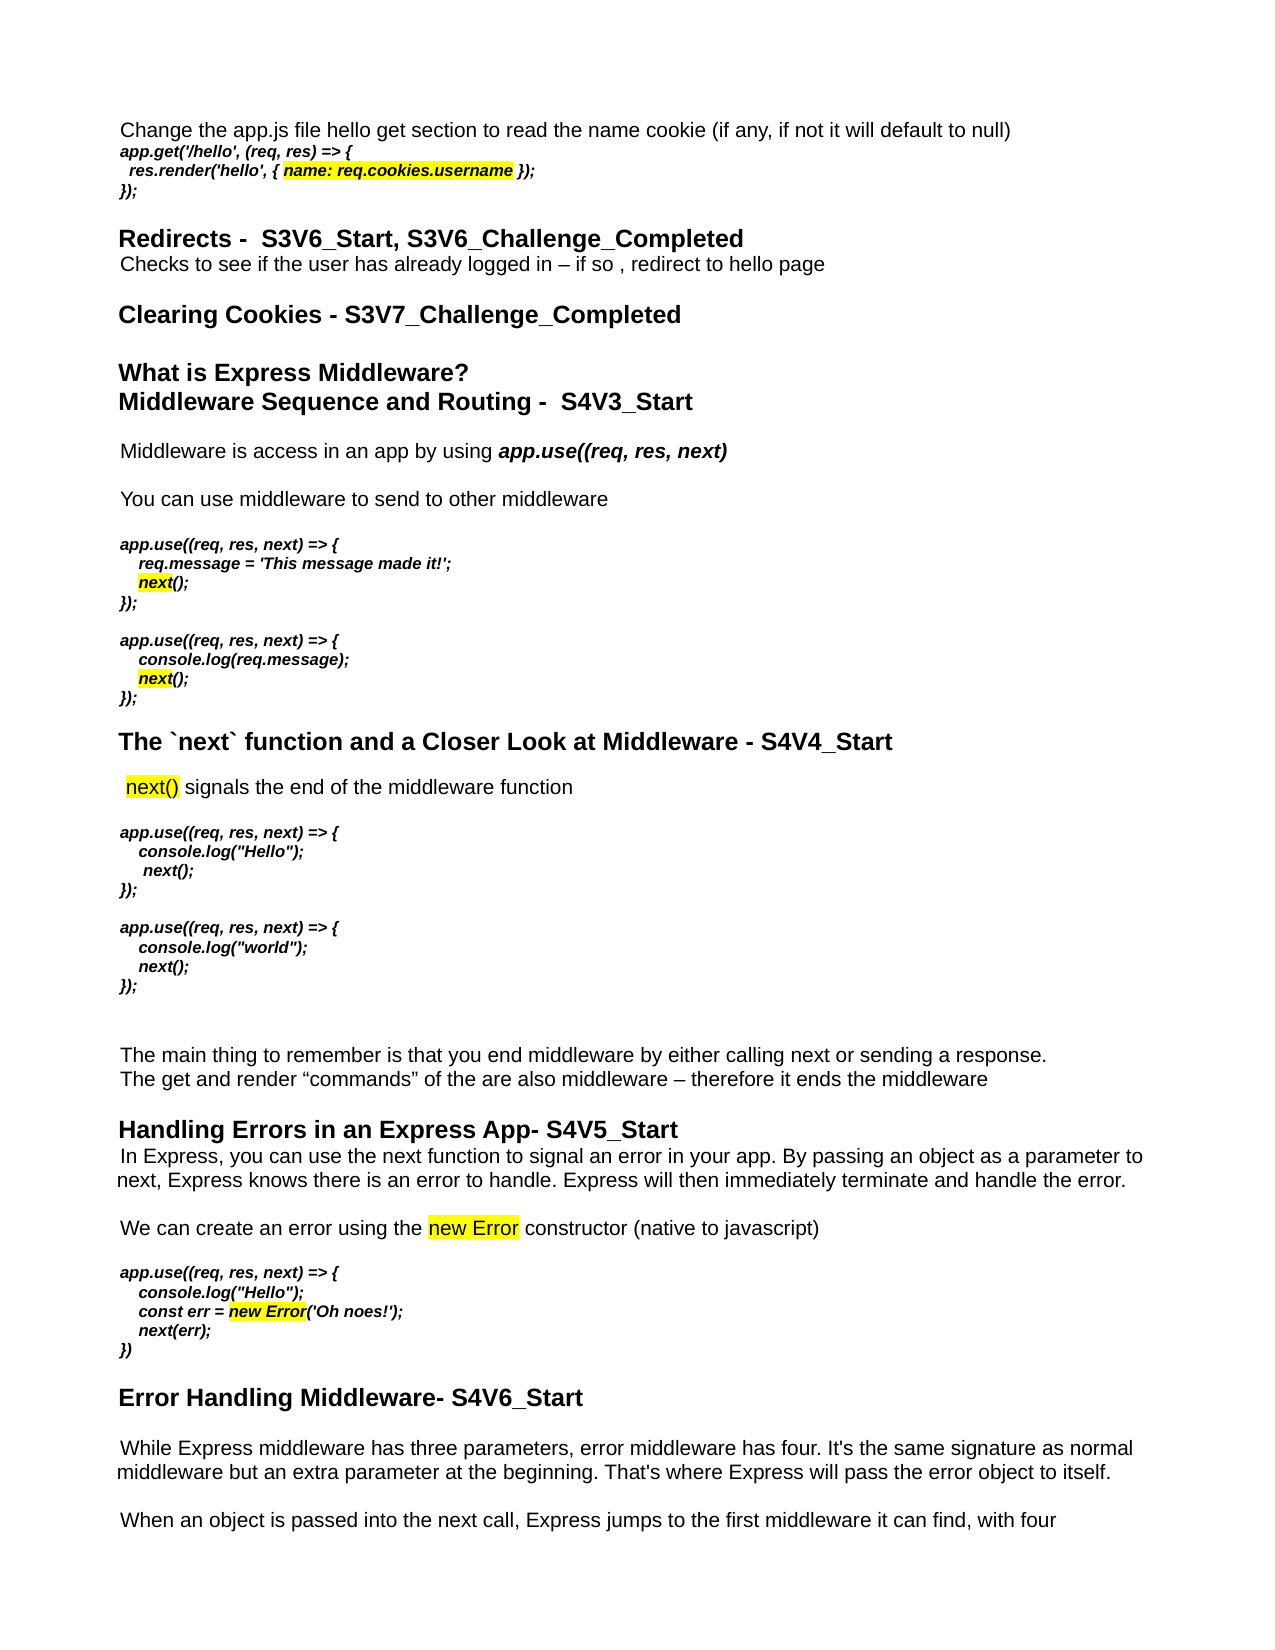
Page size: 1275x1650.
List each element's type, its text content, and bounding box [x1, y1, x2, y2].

text You can use middleware to send to other middleware [117, 487, 1157, 511]
text In Express, you can use the next function to signal an error in your app. By passing an object as a parameter to next, Express knows there is an error to handle. Express will then immediately terminate and handle the error. [117, 1143, 1157, 1191]
text console.log(req.message); [117, 650, 1157, 669]
text }) [117, 1340, 1157, 1359]
text const err = new Error('Oh noes!'); [117, 1302, 1157, 1321]
subtitle The `next` function and a Closer Look at Middleware - S4V4_Start [118, 727, 1157, 755]
subtitle Clearing Cookies - S3V7_Challenge_Completed [118, 300, 1157, 329]
text Middleware is access in an app by using app.use((req, res, next) [117, 439, 1157, 463]
subtitle Error Handling Middleware- S4V6_Start [118, 1383, 1157, 1412]
text Change the app.js file hello get section to read the name cookie (if any, if not it will default to null) [117, 118, 1157, 142]
text app.get('/hello', (req, res) => { [117, 142, 1157, 161]
text next(); [117, 861, 1157, 880]
subtitle Middleware Sequence and Routing - S4V3_Start [118, 386, 1157, 415]
text }); [117, 180, 1157, 199]
subtitle Handling Errors in an Express App- S4V5_Start [118, 1115, 1157, 1143]
text app.use((req, res, next) => { [117, 918, 1157, 937]
text We can create an error using the new Error constructor (native to javascript) [117, 1215, 1157, 1239]
text }); [117, 688, 1157, 707]
text app.use((req, res, next) => { [117, 822, 1157, 842]
text next() signals the end of the middleware function [117, 774, 1157, 798]
text app.use((req, res, next) => { [117, 1263, 1157, 1282]
text console.log("Hello"); [117, 842, 1157, 861]
text app.use((req, res, next) => { [117, 535, 1157, 554]
text }); [117, 592, 1157, 612]
text next(); [117, 669, 1157, 688]
text app.use((req, res, next) => { [117, 631, 1157, 650]
text res.render('hello', { name: req.cookies.username }); [117, 161, 1157, 180]
subtitle What is Express Middleware? [118, 358, 1157, 386]
text next(); [117, 957, 1157, 976]
text The main thing to remember is that you end middleware by either calling next or sending a response. [117, 1043, 1157, 1067]
text next(err); [117, 1321, 1157, 1340]
text While Express middleware has three parameters, error middleware has four. It's the same signature as normal middleware but an extra parameter at the beginning. That's where Express will pass the error object to itself. [117, 1436, 1157, 1484]
text Checks to see if the user has already logged in – if so , redirect to hello page [117, 252, 1157, 276]
text next(); [117, 573, 1157, 592]
text }); [117, 880, 1157, 899]
subtitle Redirects - S3V6_Start, S3V6_Challenge_Completed [118, 223, 1157, 252]
text console.log("world"); [117, 937, 1157, 957]
text When an object is passed into the next call, Express jumps to the first middleware it can find, with four [117, 1508, 1157, 1532]
text }); [117, 976, 1157, 995]
text req.message = 'This message made it!'; [117, 554, 1157, 573]
text console.log("Hello"); [117, 1282, 1157, 1302]
text The get and render “commands” of the are also middleware – therefore it ends the middleware [117, 1067, 1157, 1091]
